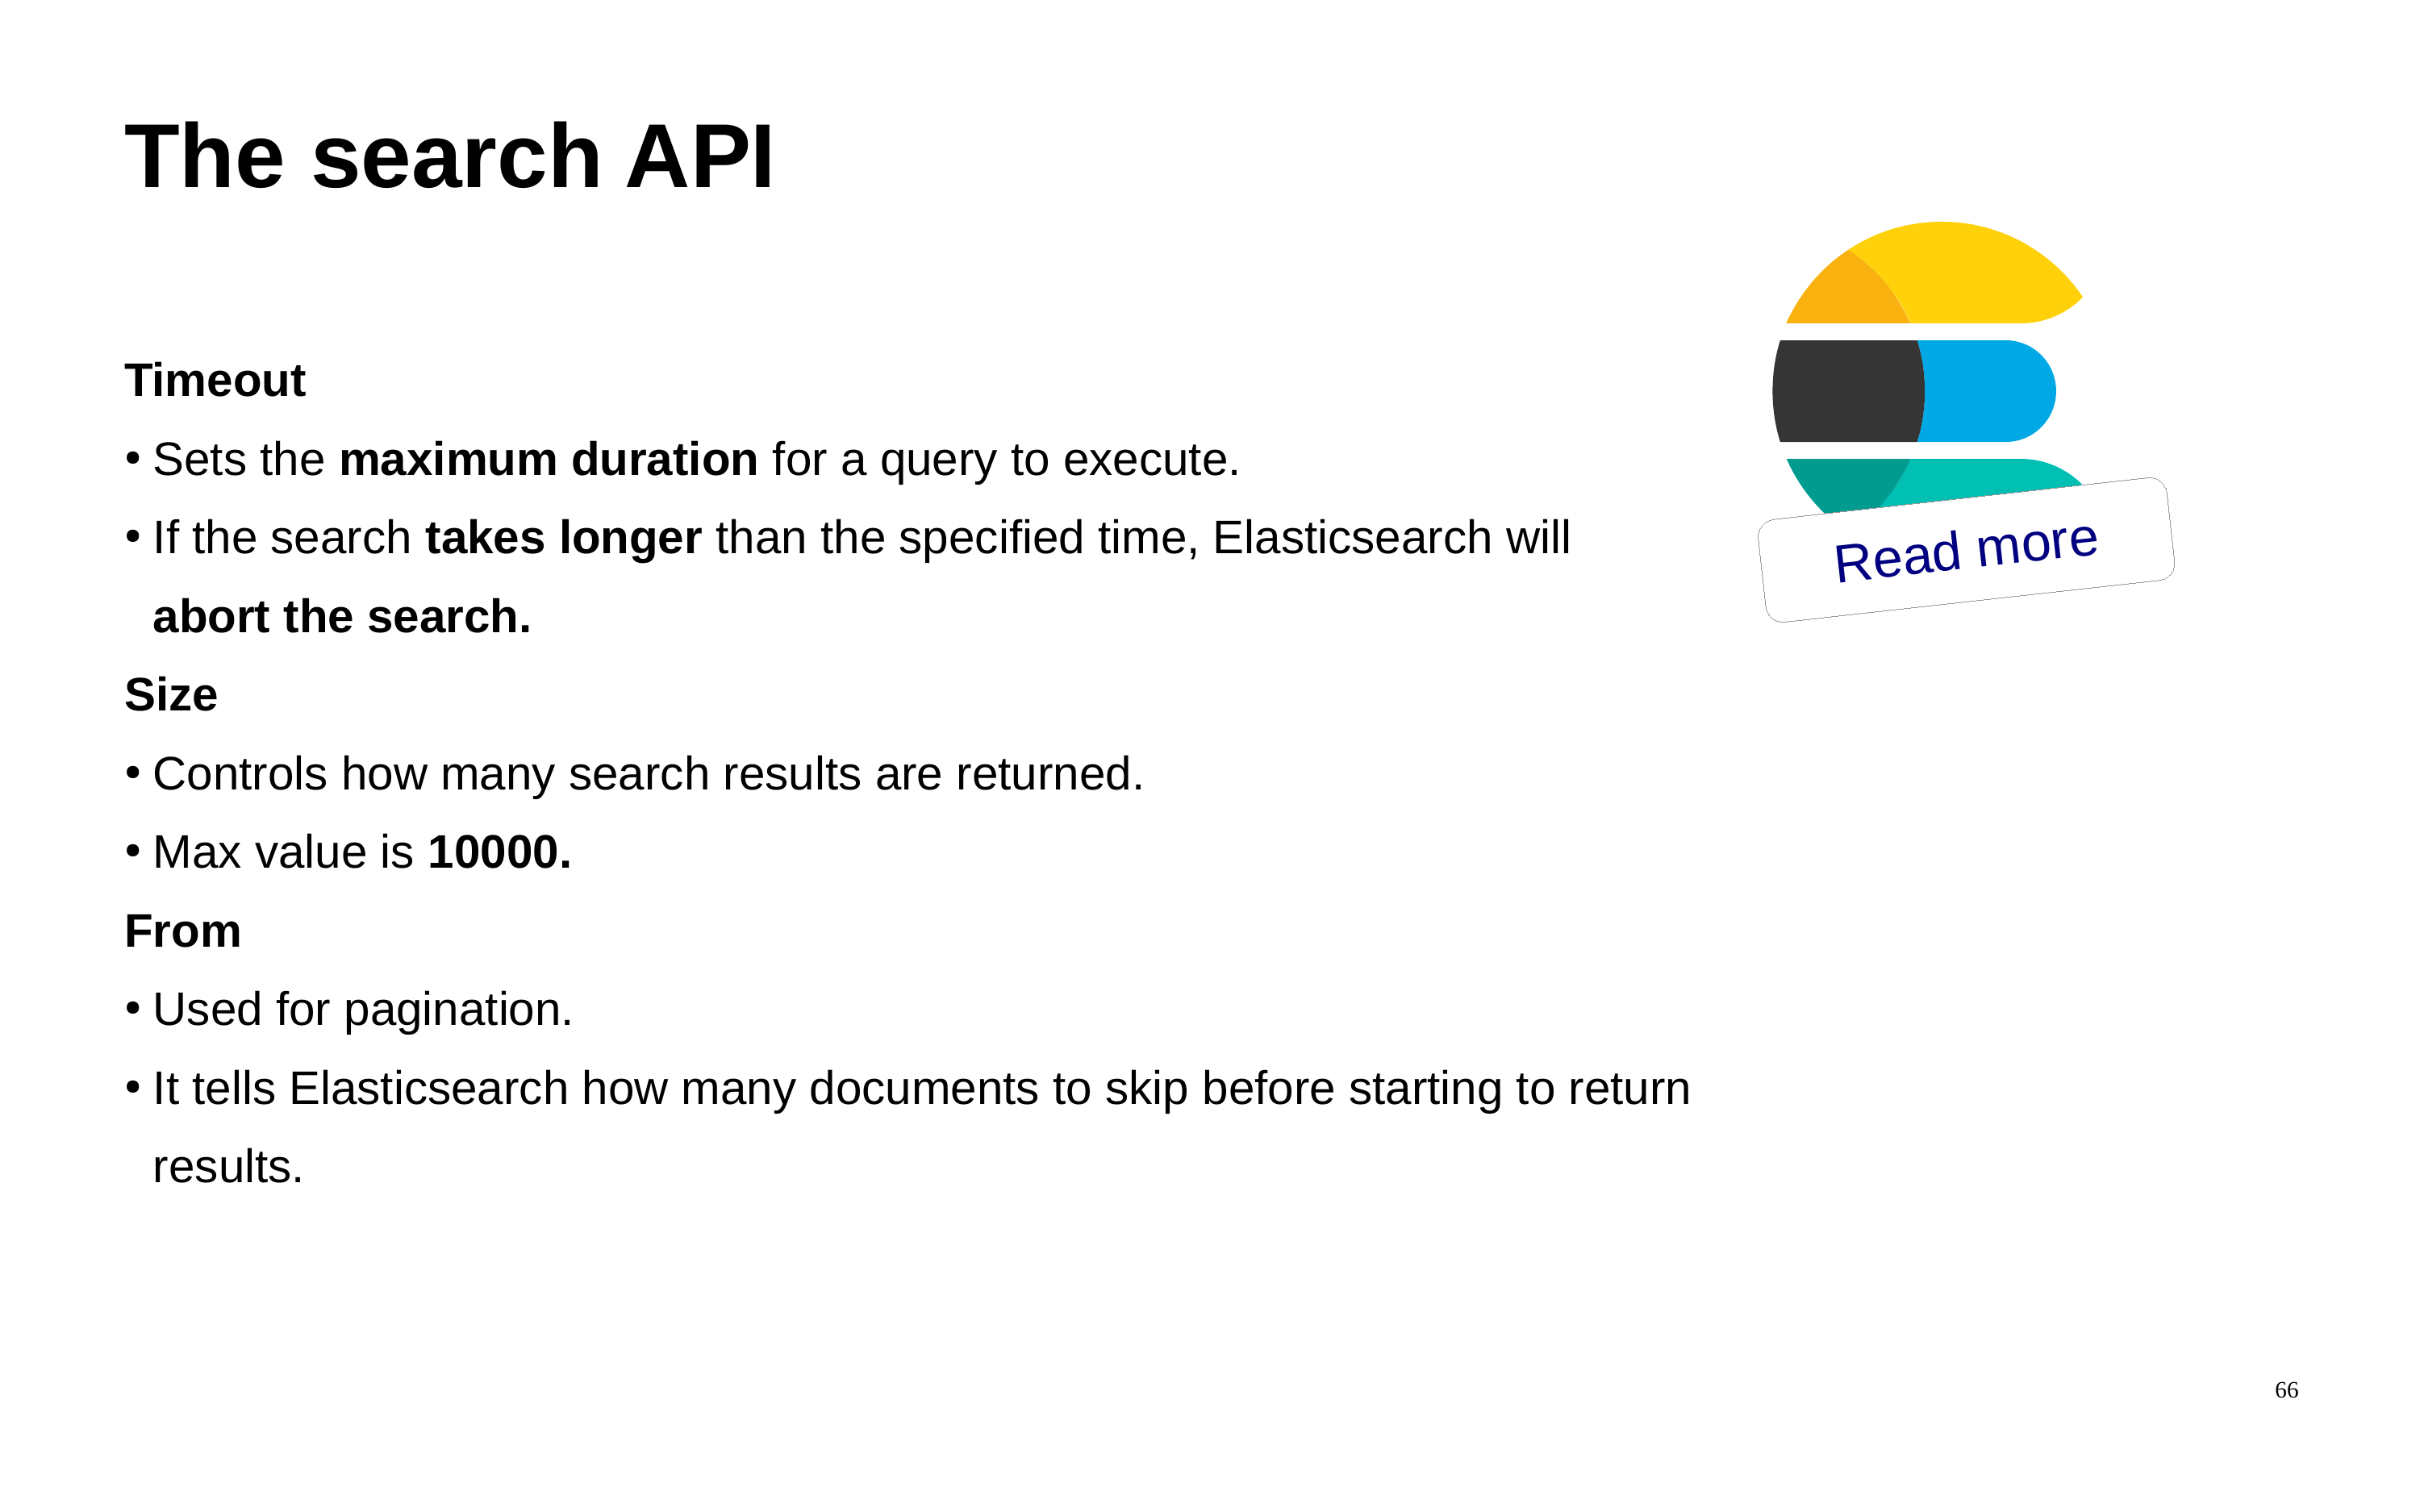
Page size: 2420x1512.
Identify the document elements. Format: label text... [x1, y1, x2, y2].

picture [1729, 200, 2129, 586]
text_box Read more [1758, 477, 2175, 623]
text_box The search API [112, 61, 1495, 251]
text_box Timeout Sets the maximum duration for a query to execute. If the search takes longer than the specified time, Elasticsearch will abort the search. Size Controls how many search results are returned. Max value is 10000. From Used for pagination. It tells Elasticsearch how many documents to skip before starting to return results. [112, 321, 1714, 1199]
